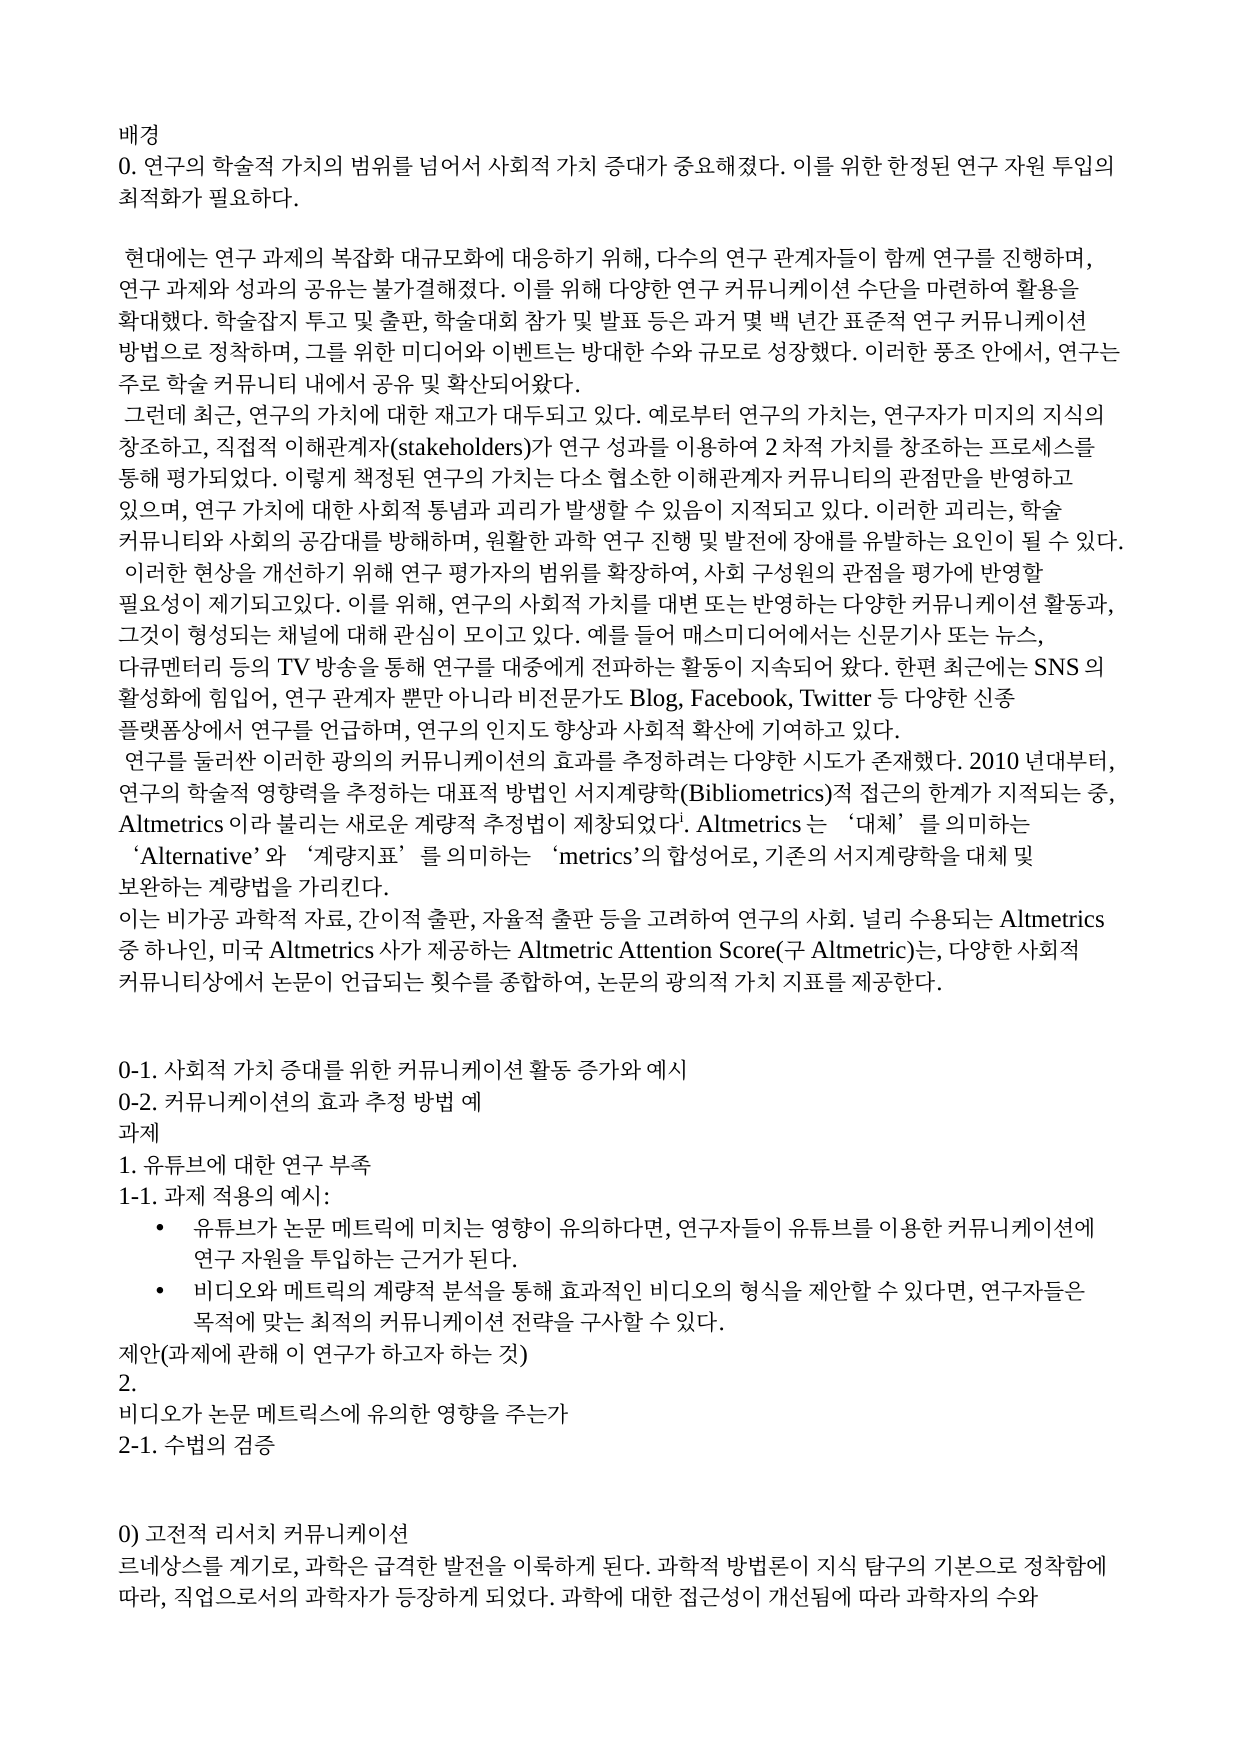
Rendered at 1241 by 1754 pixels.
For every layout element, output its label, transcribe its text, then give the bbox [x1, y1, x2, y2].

text 1. 유튜브에 대한 연구 부족 [118, 1148, 1122, 1179]
list 비디오와 메트릭의 계량적 분석을 통해 효과적인 비디오의 형식을 제안할 수 있다면, 연구자들은 목적에 맞는 최적의 커뮤니케이션 전략을 구사할 수 있다. [156, 1274, 1122, 1337]
text 이는 비가공 과학적 자료, 간이적 출판, 자율적 출판 등을 고려하여 연구의 사회. 널리 수용되는 Altmetrics중 하나인, 미국 Altmetrics사가 제공하는 Altmetric Attention Score(구 Altmetric)는, 다양한 사회적 커뮤니티상에서 논문이 언급되는 횟수를 종합하여, 논문의 광의적 가치 지표를 제공한다. [118, 902, 1122, 996]
text 2-1. 수법의 검증 [118, 1428, 1122, 1460]
list 유튜브가 논문 메트릭에 미치는 영향이 유의하다면, 연구자들이 유튜브를 이용한 커뮤니케이션에 연구 자원을 투입하는 근거가 된다. [156, 1211, 1122, 1274]
text 0) 고전적 리서치 커뮤니케이션 [118, 1517, 1122, 1549]
text 2. [118, 1368, 1122, 1397]
text 0-2. 커뮤니케이션의 효과 추정 방법 예 [118, 1085, 1122, 1117]
text 제안(과제에 관해 이 연구가 하고자 하는 것) [118, 1337, 1122, 1368]
text 0. 연구의 학술적 가치의 범위를 넘어서 사회적 가치 증대가 중요해졌다. 이를 위한 한정된 연구 자원 투입의 최적화가 필요하다. [118, 149, 1122, 212]
text 배경 [118, 118, 1122, 149]
text 과제 [118, 1117, 1122, 1148]
text 1-1. 과제 적용의 예시: [118, 1179, 1122, 1211]
text 현대에는 연구 과제의 복잡화 대규모화에 대응하기 위해, 다수의 연구 관계자들이 함께 연구를 진행하며, 연구 과제와 성과의 공유는 불가결해졌다. 이를 위해 다양한 연구 커뮤니케이션 수단을 마련하여 활용을 확대했다. 학술잡지 투고 및 출판, 학술대회 참가 및 발표 등은 과거 몇 백 년간 표준적 연구 커뮤니케이션 방법으로 정착하며, 그를 위한 미디어와 이벤트는 방대한 수와 규모로 성장했다. 이러한 풍조 안에서, 연구는 주로 학술 커뮤니티 내에서 공유 및 확산되어왔다. [118, 241, 1122, 398]
text 비디오가 논문 메트릭스에 유의한 영향을 주는가 [118, 1397, 1122, 1428]
text 르네상스를 계기로, 과학은 급격한 발전을 이룩하게 된다. 과학적 방법론이 지식 탐구의 기본으로 정착함에 따라, 직업으로서의 과학자가 등장하게 되었다. 과학에 대한 접근성이 개선됨에 따라 과학자의 수와 [118, 1549, 1122, 1612]
text 그런데 최근, 연구의 가치에 대한 재고가 대두되고 있다. 예로부터 연구의 가치는, 연구자가 미지의 지식의 창조하고, 직접적 이해관계자(stakeholders)가 연구 성과를 이용하여 2차적 가치를 창조하는 프로세스를 통해 평가되었다. 이렇게 책정된 연구의 가치는 다소 협소한 이해관계자 커뮤니티의 관점만을 반영하고 있으며, 연구 가치에 대한 사회적 통념과 괴리가 발생할 수 있음이 지적되고 있다. 이러한 괴리는, 학술 커뮤니티와 사회의 공감대를 방해하며, 원활한 과학 연구 진행 및 발전에 장애를 유발하는 요인이 될 수 있다. 이러한 현상을 개선하기 위해 연구 평가자의 범위를 확장하여, 사회 구성원의 관점을 평가에 반영할 필요성이 제기되고있다. 이를 위해, 연구의 사회적 가치를 대변 또는 반영하는 다양한 커뮤니케이션 활동과, 그것이 형성되는 채널에 대해 관심이 모이고 있다. 예를 들어 매스미디어에서는 신문기사 또는 뉴스, 다큐멘터리 등의 TV방송을 통해 연구를 대중에게 전파하는 활동이 지속되어 왔다. 한편 최근에는 SNS의 활성화에 힘입어, 연구 관계자 뿐만 아니라 비전문가도 Blog, Facebook, Twitter 등 다양한 신종 플랫폼상에서 연구를 언급하며, 연구의 인지도 향상과 사회적 확산에 기여하고 있다. [118, 398, 1122, 744]
text 연구를 둘러싼 이러한 광의의 커뮤니케이션의 효과를 추정하려는 다양한 시도가 존재했다. 2010년대부터, 연구의 학술적 영향력을 추정하는 대표적 방법인 서지계량학(Bibliometrics)적 접근의 한계가 지적되는 중, Altmetrics이라 불리는 새로운 계량적 추정법이 제창되었다. Altmetrics는 ‘대체’를 의미하는 ‘Alternative’ 와 ‘계량지표’를 의미하는 ‘metrics’의 합성어로, 기존의 서지계량학을 대체 및 보완하는 계량법을 가리킨다. [118, 744, 1122, 902]
text 0-1. 사회적 가치 증대를 위한 커뮤니케이션 활동 증가와 예시 [118, 1054, 1122, 1085]
